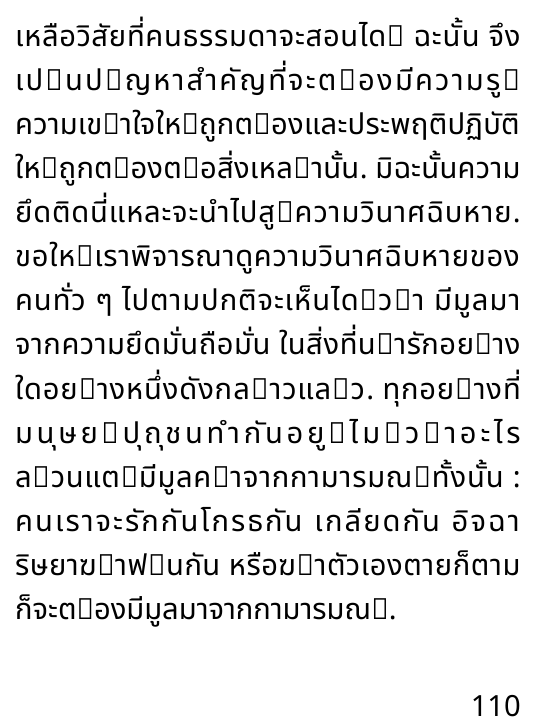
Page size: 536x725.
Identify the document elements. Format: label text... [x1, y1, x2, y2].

text เหลือวิสัยที่คนธรรมดาจะสอนได ฉะนั้น จึงเปนปญหาสําคัญที่จะตองมีความรู ความเขาใจใหถูกตองและประพฤติปฏิบัติใหถูกตองตอสิ่งเหลานั้น. มิฉะนั้นความยึดติดนี่แหละจะนําไปสูความวินาศฉิบหาย. ขอใหเราพิจารณาดูความวินาศฉิบหายของคนทั่ว ๆ ไปตามปกติจะเห็นไดวา มีมูลมาจากความยึดมั่นถือมั่น ในสิ่งที่นารักอยางใดอยางหนึ่งดังกลาวแลว. ทุกอยางที่มนุษยปุถุชนทํากันอยูไมวาอะไร ลวนแตมีมูลคาจากกามารมณทั้งนั้น : คนเราจะรักกันโกรธกัน เกลียดกัน อิจฉาริษยาฆาฟนกัน หรือฆาตัวเองตายก็ตาม ก็จะตองมีมูลมาจากกามารมณ. [15, 15, 521, 633]
